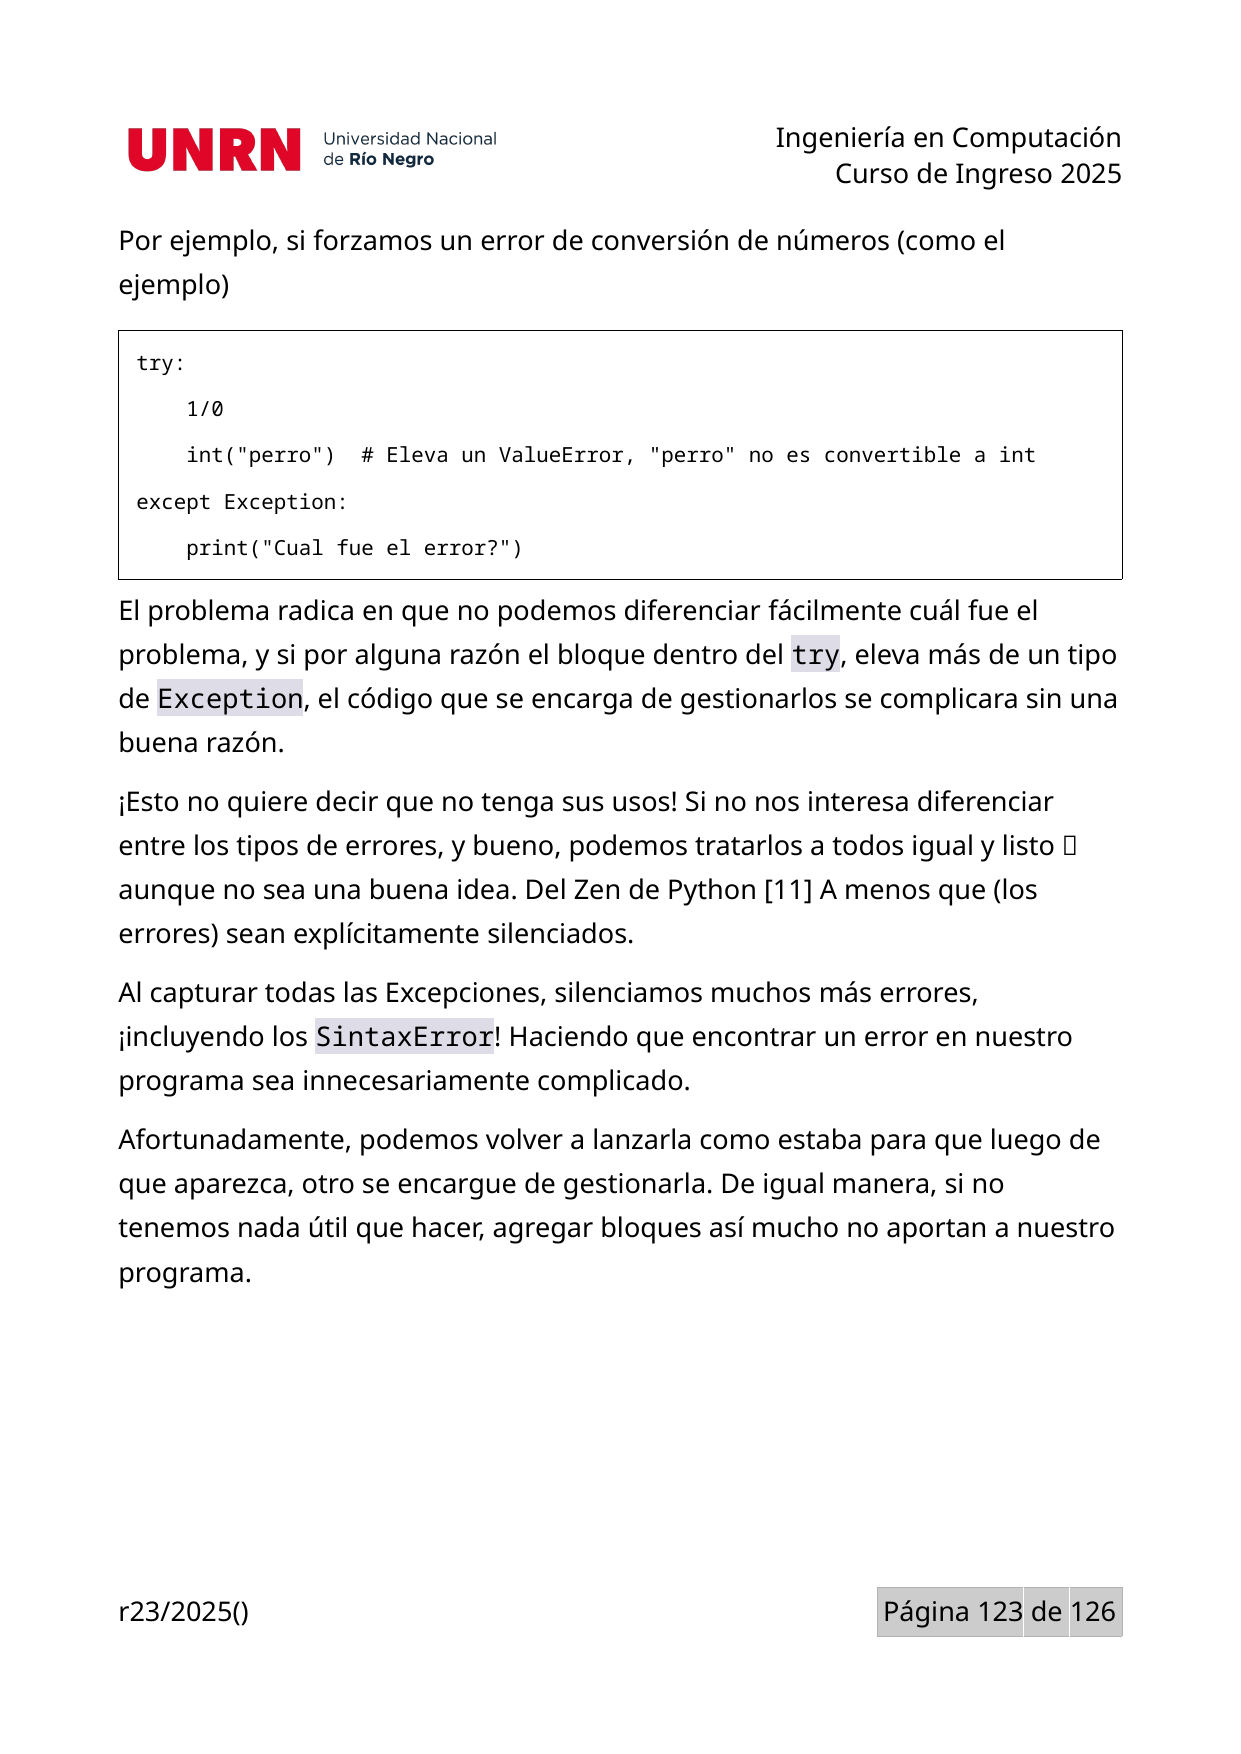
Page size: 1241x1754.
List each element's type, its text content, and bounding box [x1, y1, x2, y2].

text 1/0 [119, 376, 1122, 423]
text ¡Esto no quiere decir que no tenga sus usos! Si no nos interesa diferenciar entre los tipos de errores, y bueno, podemos tratarlos a todos igual y listo 🤷 aunque no sea una buena idea. Del Zen de Python [11] A menos que (los errores) sean explícitamente silenciados. [118, 782, 1122, 952]
text Al capturar todas las Excepciones, silenciamos muchos más errores, ¡incluyendo los SintaxError! Haciendo que encontrar un error en nuestro programa sea innecesariamente complicado. [118, 973, 1122, 1099]
text int("perro") # Eleva un ValueError, "perro" no es convertible a int [119, 423, 1122, 469]
text except Exception: [119, 469, 1122, 515]
text El problema radica en que no podemos diferenciar fácilmente cuál fue el problema, y si por alguna razón el bloque dentro del try, eleva más de un tipo de Exception, el código que se encarga de gestionarlos se complicara sin una buena razón. [118, 591, 1122, 760]
text print("Cual fue el error?") [119, 515, 1122, 579]
text try: [119, 331, 1122, 376]
text Afortunadamente, podemos volver a lanzarla como estaba para que luego de que aparezca, otro se encargue de gestionarla. De igual manera, si no tenemos nada útil que hacer, agregar bloques así mucho no aportan a nuestro programa. [118, 1121, 1122, 1290]
text Por ejemplo, si forzamos un error de conversión de números (como el ejemplo) [118, 221, 1122, 302]
picture [118, 118, 505, 180]
